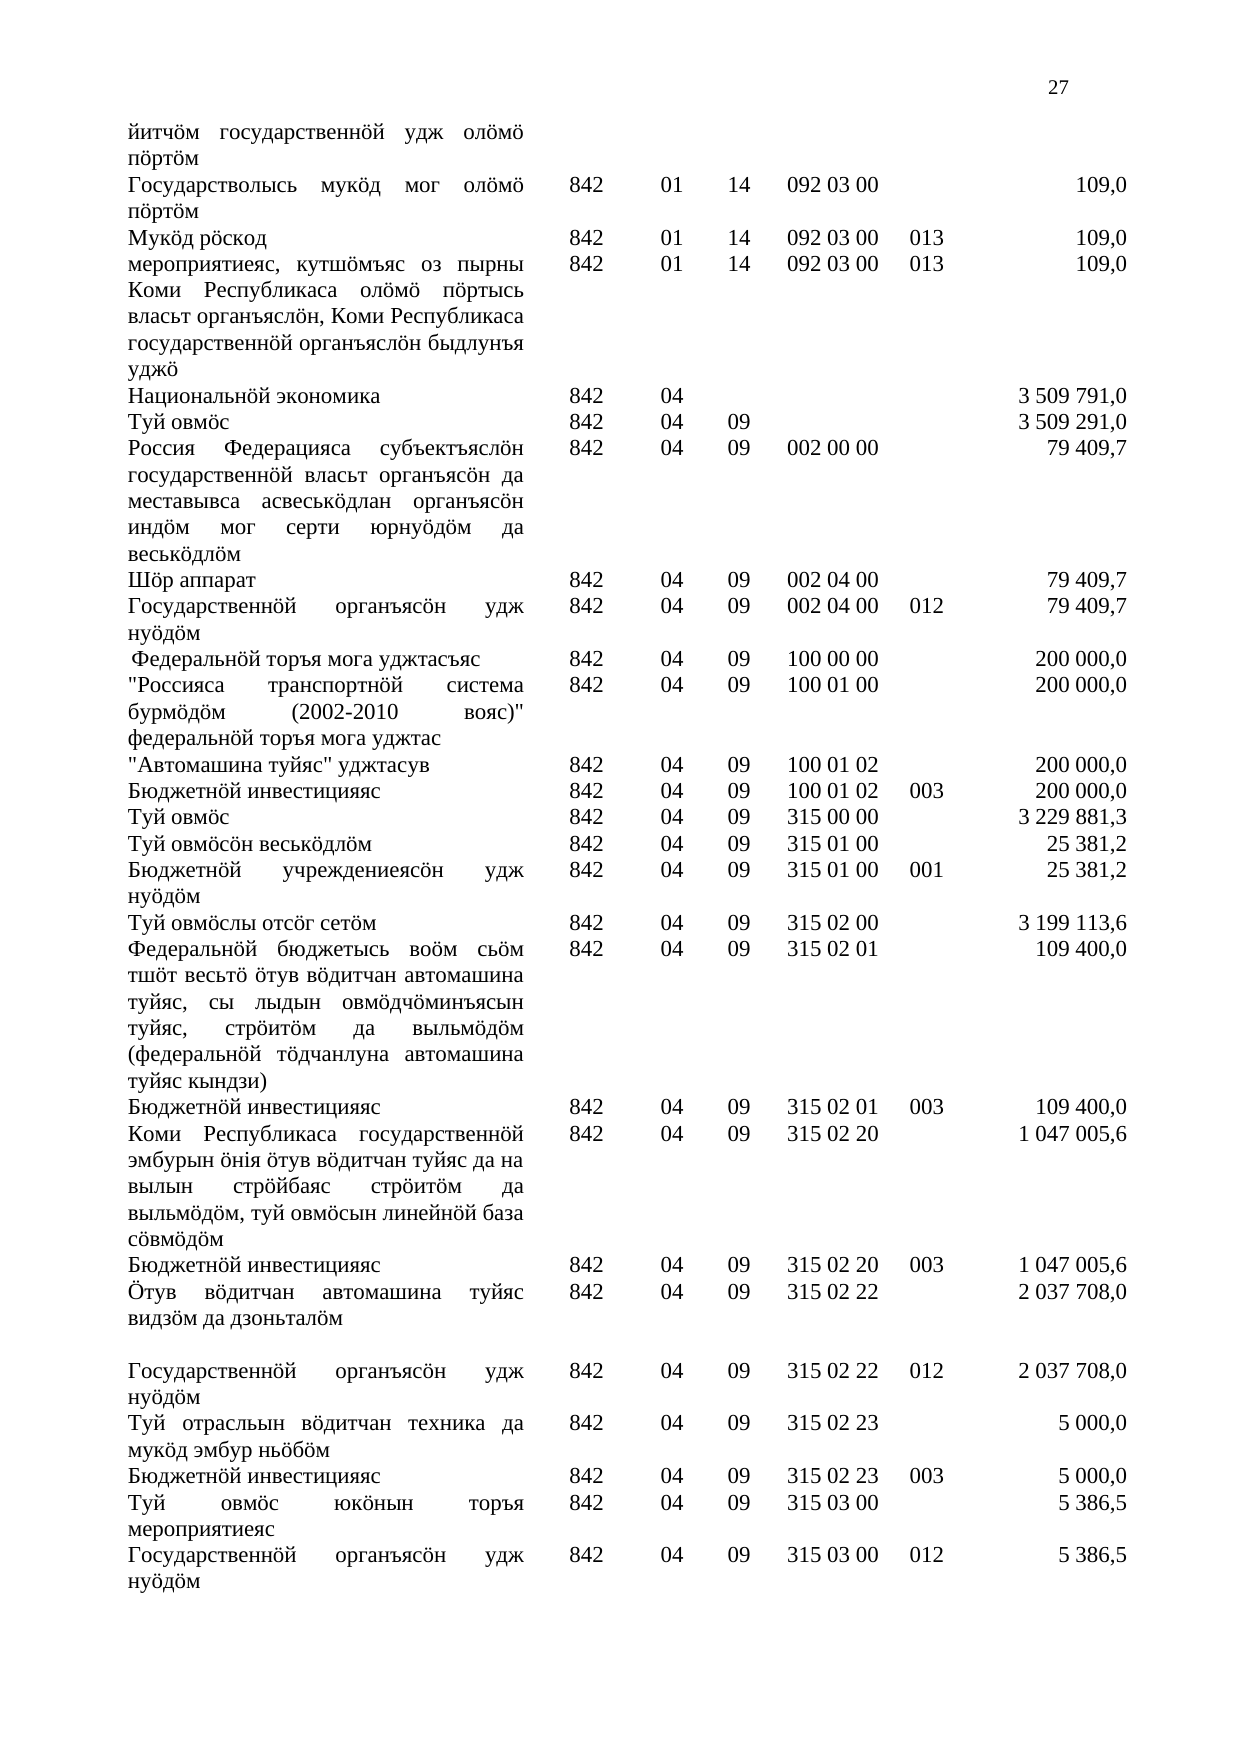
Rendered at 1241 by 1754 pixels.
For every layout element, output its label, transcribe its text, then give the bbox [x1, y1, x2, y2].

table_cell [889, 645, 964, 672]
table_cell Бюджетнöй инвестицияяс [122, 1462, 530, 1488]
table_cell 14 [701, 250, 776, 382]
table_cell 09 [701, 566, 776, 592]
table_cell 200 000,0 [964, 777, 1133, 803]
table_cell 14 [701, 224, 776, 250]
table_cell 002 04 00 [776, 566, 889, 592]
table_cell 200 000,0 [964, 645, 1133, 672]
table_cell Государственнöй органъясöн удж нуöдöм [122, 1541, 530, 1594]
table_cell 842 [530, 803, 643, 830]
table_cell Национальнöй экономика [122, 382, 530, 408]
table_cell 09 [701, 1541, 776, 1594]
table_cell [1133, 751, 1170, 777]
table_cell 842 [530, 566, 643, 592]
table_cell 5 386,5 [964, 1541, 1133, 1594]
table_cell 04 [643, 593, 701, 645]
table_cell [1133, 566, 1170, 592]
table_cell 100 01 02 [776, 777, 889, 803]
table_cell Государственнöй органъясöн удж нуöдöм [122, 593, 530, 645]
table_cell 315 02 23 [776, 1410, 889, 1462]
table_cell 04 [643, 645, 701, 672]
table_cell [889, 171, 964, 223]
table_cell Туй овмöс юкöнын торъя мероприятиеяс [122, 1489, 530, 1541]
table_cell 842 [530, 1357, 643, 1409]
table_cell Государственнöй органъясöн удж нуöдöм [122, 1357, 530, 1409]
table_cell 25 381,2 [964, 830, 1133, 856]
table_cell 04 [643, 856, 701, 909]
table_cell 003 [889, 1251, 964, 1278]
table_cell 79 409,7 [964, 593, 1133, 645]
table_cell 109,0 [964, 171, 1133, 223]
table_cell 842 [530, 672, 643, 751]
table_cell 842 [530, 408, 643, 434]
table_cell Бюджетнöй инвестицияяс [122, 1093, 530, 1119]
table_cell [1133, 777, 1170, 803]
table_cell [1133, 434, 1170, 566]
table_cell 3 509 291,0 [964, 408, 1133, 434]
table_cell 100 01 00 [776, 672, 889, 751]
table_cell 04 [643, 751, 701, 777]
table_cell [1133, 672, 1170, 751]
table_cell 842 [530, 1093, 643, 1119]
table_cell 842 [530, 1489, 643, 1541]
table_cell 04 [643, 830, 701, 856]
table_cell 842 [530, 645, 643, 672]
table_cell [643, 118, 701, 171]
table_cell мероприятиеяс, кутшöмъяс оз пырны Коми Республикаса олöмö пöртысь власьт органъяслöн, Коми Республикаса государственнöй органъяслöн быдлунъя уджö [122, 250, 530, 382]
table_cell 092 03 00 [776, 171, 889, 223]
table_cell Бюджетнöй инвестицияяс [122, 777, 530, 803]
table_cell 013 [889, 224, 964, 250]
table_cell [1133, 856, 1170, 909]
table_cell 2 037 708,0 [964, 1357, 1133, 1409]
table_cell 842 [530, 593, 643, 645]
table_cell "Россияса транспортнöй система бурмöдöм (2002-2010 вояс)" федеральнöй торъя мога уджтас [122, 672, 530, 751]
table_cell Туй отрасльын вöдитчан техника да мукöд эмбур ньöбöм [122, 1410, 530, 1462]
table_cell [530, 118, 643, 171]
table_cell 315 02 00 [776, 909, 889, 935]
table_cell 315 01 00 [776, 830, 889, 856]
table_cell [1133, 1462, 1170, 1488]
table_cell 04 [643, 1541, 701, 1594]
table_cell 5 000,0 [964, 1410, 1133, 1462]
table_cell 315 02 01 [776, 935, 889, 1093]
table_cell 842 [530, 434, 643, 566]
table_cell 04 [643, 1410, 701, 1462]
table_cell [1133, 408, 1170, 434]
table_cell 09 [701, 1120, 776, 1251]
table_cell 092 03 00 [776, 250, 889, 382]
table_cell 842 [530, 224, 643, 250]
table_cell 09 [701, 1251, 776, 1278]
table_cell 04 [643, 1489, 701, 1541]
table_cell Туй овмöс [122, 803, 530, 830]
table_cell 842 [530, 1410, 643, 1462]
table_cell [1133, 645, 1170, 672]
table_cell 315 02 22 [776, 1357, 889, 1409]
table_cell 842 [530, 1120, 643, 1251]
table_cell 09 [701, 856, 776, 909]
table_cell 012 [889, 593, 964, 645]
table_cell Бюджетнöй учреждениеясöн удж нуöдöм [122, 856, 530, 909]
table_cell 04 [643, 408, 701, 434]
table_cell 04 [643, 1120, 701, 1251]
table_cell 09 [701, 935, 776, 1093]
table_cell 200 000,0 [964, 751, 1133, 777]
table_cell 842 [530, 1462, 643, 1488]
table_cell 2 037 708,0 [964, 1278, 1133, 1357]
table_cell [1133, 250, 1170, 382]
table_cell [1133, 224, 1170, 250]
table_cell 09 [701, 1462, 776, 1488]
table_cell 842 [530, 935, 643, 1093]
table_cell Федеральнöй торъя мога уджтасъяс [122, 645, 530, 672]
table_cell 842 [530, 250, 643, 382]
table_cell [1133, 118, 1170, 171]
table_cell Бюджетнöй инвестицияяс [122, 1251, 530, 1278]
table_cell 04 [643, 1357, 701, 1409]
table_cell 842 [530, 909, 643, 935]
table_cell 09 [701, 1410, 776, 1462]
table_cell [964, 118, 1133, 171]
table_cell 09 [701, 645, 776, 672]
table_cell [1133, 1541, 1170, 1594]
table_cell 003 [889, 1093, 964, 1119]
table_cell 012 [889, 1541, 964, 1594]
table_cell 315 02 20 [776, 1251, 889, 1278]
table_cell 315 02 01 [776, 1093, 889, 1119]
table_cell Федеральнöй бюджетысь воöм сьöм тшöт весьтö öтув вöдитчан автомашина туйяс, сы лыдын овмöдчöминъясын туйяс, стрöитöм да выльмöдöм (федеральнöй тöдчанлуна автомашина туйяс кындзи) [122, 935, 530, 1093]
table_cell 09 [701, 751, 776, 777]
table_cell 842 [530, 751, 643, 777]
table_cell [1133, 1410, 1170, 1462]
table_cell 842 [530, 171, 643, 223]
table_cell [776, 118, 889, 171]
table_cell [1133, 803, 1170, 830]
table_cell 315 00 00 [776, 803, 889, 830]
table_cell 315 02 20 [776, 1120, 889, 1251]
table_cell 109 400,0 [964, 1093, 1133, 1119]
table_cell 01 [643, 224, 701, 250]
table_cell [889, 434, 964, 566]
table_cell 3 199 113,6 [964, 909, 1133, 935]
table_cell [889, 408, 964, 434]
table_cell 04 [643, 672, 701, 751]
table_cell [889, 1489, 964, 1541]
table_cell Туй овмöслы отсöг сетöм [122, 909, 530, 935]
table_cell Коми Республикаса государственнöй эмбурын öнія öтув вöдитчан туйяс да на вылын стрöйбаяс стрöитöм да выльмöдöм, туй овмöсын линейнöй база сöвмöдöм [122, 1120, 530, 1251]
table_cell 25 381,2 [964, 856, 1133, 909]
table_cell 842 [530, 777, 643, 803]
table_cell Шöр аппарат [122, 566, 530, 592]
table_cell 09 [701, 909, 776, 935]
table_cell 09 [701, 777, 776, 803]
table_cell 04 [643, 566, 701, 592]
table_cell 1 047 005,6 [964, 1251, 1133, 1278]
table_cell [776, 408, 889, 434]
table_cell Россия Федерацияса субъектъяслöн государственнöй власьт органъясöн да меставывса асвеськöдлан органъясöн индöм мог серти юрнуöдöм да веськöдлöм [122, 434, 530, 566]
table_cell 79 409,7 [964, 566, 1133, 592]
table_cell Государстволысь мукöд мог олöмö пöртöм [122, 171, 530, 223]
table_cell [1133, 830, 1170, 856]
table_cell 5 386,5 [964, 1489, 1133, 1541]
table_cell [889, 1278, 964, 1357]
table_cell [1133, 935, 1170, 1093]
table_cell [1133, 1093, 1170, 1119]
table_cell 842 [530, 1541, 643, 1594]
table_cell 315 03 00 [776, 1541, 889, 1594]
table_cell [889, 118, 964, 171]
table_cell 04 [643, 803, 701, 830]
table_cell 315 02 23 [776, 1462, 889, 1488]
table_cell [1133, 1251, 1170, 1278]
table_cell 842 [530, 856, 643, 909]
table_cell "Автомашина туйяс" уджтас­ув [122, 751, 530, 777]
table_cell 09 [701, 672, 776, 751]
table_cell 003 [889, 777, 964, 803]
table_cell 04 [643, 935, 701, 1093]
table_cell Öтув вöдитчан автомашина туйяс видзöм да дзоньталöм [122, 1278, 530, 1357]
table_cell [889, 1410, 964, 1462]
table_cell 013 [889, 250, 964, 382]
table_cell 109,0 [964, 250, 1133, 382]
table_cell [889, 751, 964, 777]
table_cell [889, 909, 964, 935]
table_cell 1 047 005,6 [964, 1120, 1133, 1251]
table_cell 315 01 00 [776, 856, 889, 909]
table_cell Туй овмöс [122, 408, 530, 434]
table_cell 14 [701, 171, 776, 223]
table_cell 79 409,7 [964, 434, 1133, 566]
table_cell 04 [643, 1462, 701, 1488]
table_cell 09 [701, 830, 776, 856]
table_cell 09 [701, 1489, 776, 1541]
table_cell 04 [643, 777, 701, 803]
table_cell 012 [889, 1357, 964, 1409]
table_cell [1133, 1357, 1170, 1409]
table_cell 09 [701, 1357, 776, 1409]
table_cell 315 02 22 [776, 1278, 889, 1357]
table_cell [701, 382, 776, 408]
table_cell 002 04 00 [776, 593, 889, 645]
table_cell [776, 382, 889, 408]
table_cell [889, 672, 964, 751]
table_cell 200 000,0 [964, 672, 1133, 751]
table_cell Мукöд рöскод [122, 224, 530, 250]
table_cell 842 [530, 382, 643, 408]
table_cell йитчöм государственнöй удж олöмö пöртöм [122, 118, 530, 171]
table_cell 842 [530, 830, 643, 856]
table_cell [889, 1120, 964, 1251]
table_cell 5 000,0 [964, 1462, 1133, 1488]
table_cell 109 400,0 [964, 935, 1133, 1093]
table_cell 315 03 00 [776, 1489, 889, 1541]
table_cell [889, 830, 964, 856]
table_cell 092 03 00 [776, 224, 889, 250]
table_cell 100 01 02 [776, 751, 889, 777]
table_cell 01 [643, 250, 701, 382]
table_cell [1133, 1489, 1170, 1541]
table_cell 09 [701, 408, 776, 434]
table_cell 3 229 881,3 [964, 803, 1133, 830]
table_cell 04 [643, 909, 701, 935]
table_cell 04 [643, 382, 701, 408]
table_cell 04 [643, 434, 701, 566]
table_cell [889, 803, 964, 830]
table_cell [889, 566, 964, 592]
table_cell 04 [643, 1251, 701, 1278]
table_cell 842 [530, 1278, 643, 1357]
table_cell [1133, 171, 1170, 223]
table_cell Туй овмöсöн веськöдлöм [122, 830, 530, 856]
table_cell [701, 118, 776, 171]
table_cell [1133, 1278, 1170, 1357]
table_cell [1133, 909, 1170, 935]
table_cell 09 [701, 803, 776, 830]
table_cell [1133, 382, 1170, 408]
table_cell 001 [889, 856, 964, 909]
table_cell 09 [701, 434, 776, 566]
table_cell 09 [701, 593, 776, 645]
table_cell 01 [643, 171, 701, 223]
table_cell 003 [889, 1462, 964, 1488]
table_cell 002 00 00 [776, 434, 889, 566]
table_cell 100 00 00 [776, 645, 889, 672]
table_cell 09 [701, 1278, 776, 1357]
table_cell [889, 935, 964, 1093]
table_cell [1133, 1120, 1170, 1251]
table_cell [889, 382, 964, 408]
table_cell 09 [701, 1093, 776, 1119]
table_cell 3 509 791,0 [964, 382, 1133, 408]
table_cell 842 [530, 1251, 643, 1278]
table_cell 04 [643, 1278, 701, 1357]
table_cell 109,0 [964, 224, 1133, 250]
table_cell 04 [643, 1093, 701, 1119]
table_cell [1133, 593, 1170, 645]
